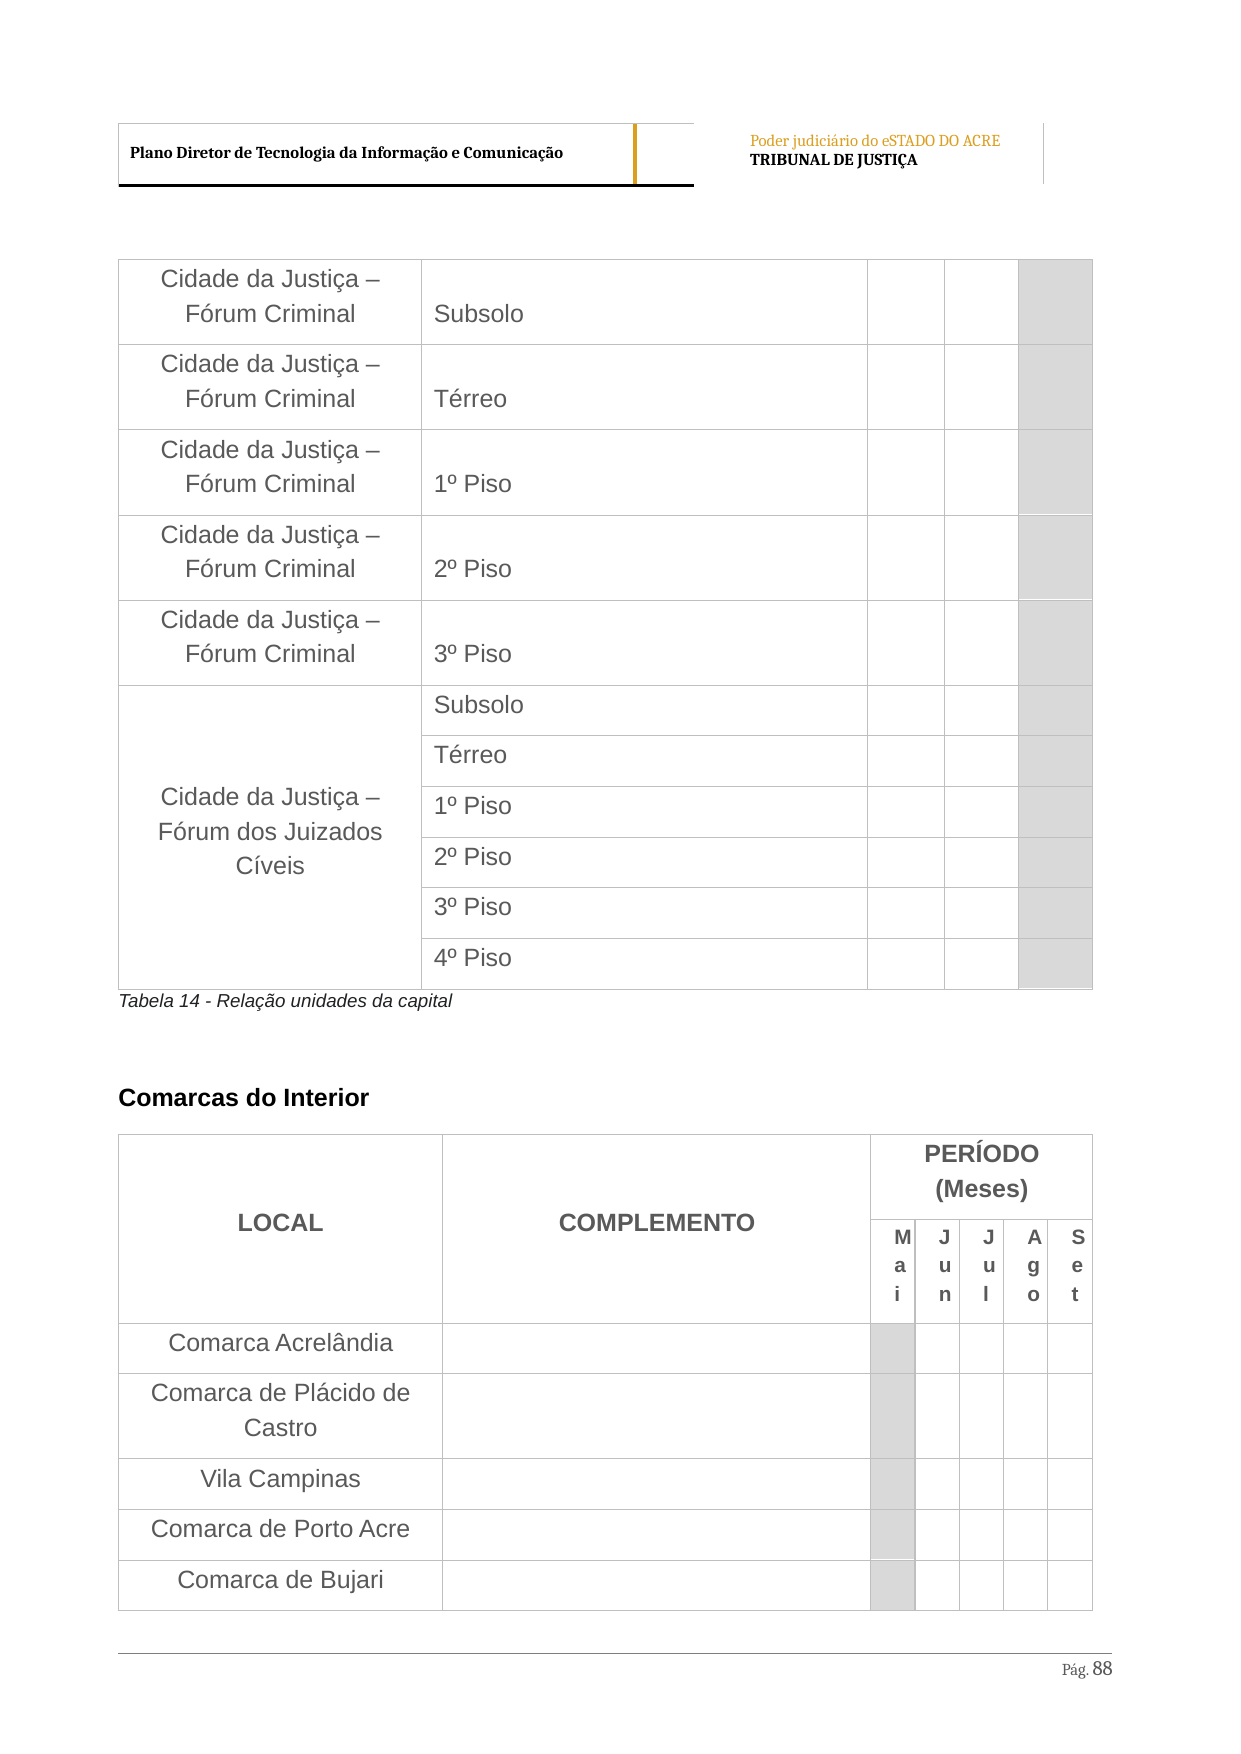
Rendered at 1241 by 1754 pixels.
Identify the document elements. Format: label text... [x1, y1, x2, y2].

table_cell [960, 1561, 1003, 1610]
table_cell [945, 838, 1018, 887]
table_cell [443, 1374, 870, 1458]
table_cell [1019, 516, 1092, 599]
table_cell [1048, 1510, 1092, 1559]
table_cell Térreo [422, 736, 867, 786]
table_cell 1º Piso [422, 787, 867, 837]
table_cell Comarca de Plácido de Castro [119, 1374, 442, 1458]
table_cell [960, 1459, 1003, 1509]
table_cell [868, 686, 944, 735]
table_cell [1004, 1459, 1047, 1509]
table_cell Jun [916, 1220, 959, 1323]
table_cell Jul [960, 1220, 1003, 1323]
table_header LOCAL [119, 1135, 442, 1323]
table_cell Cidade da Justiça – Fórum Criminal [119, 516, 421, 599]
table_cell Subsolo [422, 686, 867, 735]
table_cell [916, 1561, 959, 1610]
table_cell [916, 1324, 959, 1373]
table_cell 2º Piso [422, 516, 867, 599]
table_cell [868, 939, 944, 988]
table_cell Mai [871, 1220, 914, 1323]
table_cell [1048, 1374, 1092, 1458]
table_cell Térreo [422, 345, 867, 429]
table_cell [871, 1374, 914, 1458]
table_cell [945, 939, 1018, 988]
table_cell Subsolo [422, 260, 867, 344]
table_cell [1019, 838, 1092, 887]
table_cell [443, 1510, 870, 1559]
table_cell Cidade da Justiça – Fórum dos Juizados Cíveis [119, 686, 421, 988]
table_cell [1004, 1510, 1047, 1559]
table_cell [1019, 430, 1092, 514]
table_cell 2º Piso [422, 838, 867, 887]
table_cell Comarca Acrelândia [119, 1324, 442, 1373]
table_cell Vila Campinas [119, 1459, 442, 1509]
table_cell [1019, 736, 1092, 786]
table_cell 1º Piso [422, 430, 867, 514]
table_cell [1019, 939, 1092, 988]
table_cell 4º Piso [422, 939, 867, 988]
table_cell [443, 1324, 870, 1373]
table_cell [945, 686, 1018, 735]
table_cell [916, 1459, 959, 1509]
table_cell [871, 1561, 914, 1610]
table_cell [960, 1374, 1003, 1458]
table_cell [868, 260, 944, 344]
table_cell [916, 1510, 959, 1559]
table_cell [1004, 1561, 1047, 1610]
table_cell [1019, 787, 1092, 837]
table_cell Cidade da Justiça – Fórum Criminal [119, 260, 421, 344]
table_cell [868, 787, 944, 837]
table_cell [916, 1374, 959, 1458]
table_cell Ago [1004, 1220, 1047, 1323]
table_cell Cidade da Justiça – Fórum Criminal [119, 345, 421, 429]
table_cell [945, 888, 1018, 938]
table_cell [960, 1510, 1003, 1559]
table_cell [868, 430, 944, 514]
table_cell [1004, 1324, 1047, 1373]
table_cell [945, 736, 1018, 786]
text Tabela 14 - Relação unidades da capital [118, 989, 1122, 1011]
table_cell [1019, 260, 1092, 344]
table_cell [945, 345, 1018, 429]
table_cell [871, 1459, 914, 1509]
table_cell [1019, 601, 1092, 685]
table_header COMPLEMENTO [443, 1135, 870, 1323]
table_header PERÍODO (Meses) [871, 1135, 1092, 1219]
table_cell [945, 260, 1018, 344]
table_cell [443, 1561, 870, 1610]
table_cell [868, 888, 944, 938]
table_cell [871, 1324, 914, 1373]
table_cell Comarca de Porto Acre [119, 1510, 442, 1559]
table_cell [868, 516, 944, 599]
table_cell [868, 601, 944, 685]
table_cell Cidade da Justiça – Fórum Criminal [119, 430, 421, 514]
table_cell 3º Piso [422, 601, 867, 685]
table_cell [1048, 1459, 1092, 1509]
table_cell Cidade da Justiça – Fórum Criminal [119, 601, 421, 685]
table_cell [871, 1510, 914, 1559]
table_cell 3º Piso [422, 888, 867, 938]
text Comarcas do Interior [118, 1083, 1122, 1112]
table_cell [945, 430, 1018, 514]
table_cell [960, 1324, 1003, 1373]
table_cell [945, 516, 1018, 599]
table_cell [1048, 1561, 1092, 1610]
table_cell [868, 736, 944, 786]
table_cell Comarca de Bujari [119, 1561, 442, 1610]
table_cell [1048, 1324, 1092, 1373]
table_cell [868, 345, 944, 429]
table_cell [868, 838, 944, 887]
table_cell [1019, 888, 1092, 938]
table_cell [945, 787, 1018, 837]
table_cell [1004, 1374, 1047, 1458]
table_cell [443, 1459, 870, 1509]
table_cell [945, 601, 1018, 685]
table_cell [1019, 686, 1092, 735]
table_cell Set [1048, 1220, 1092, 1323]
table_cell [1019, 345, 1092, 429]
